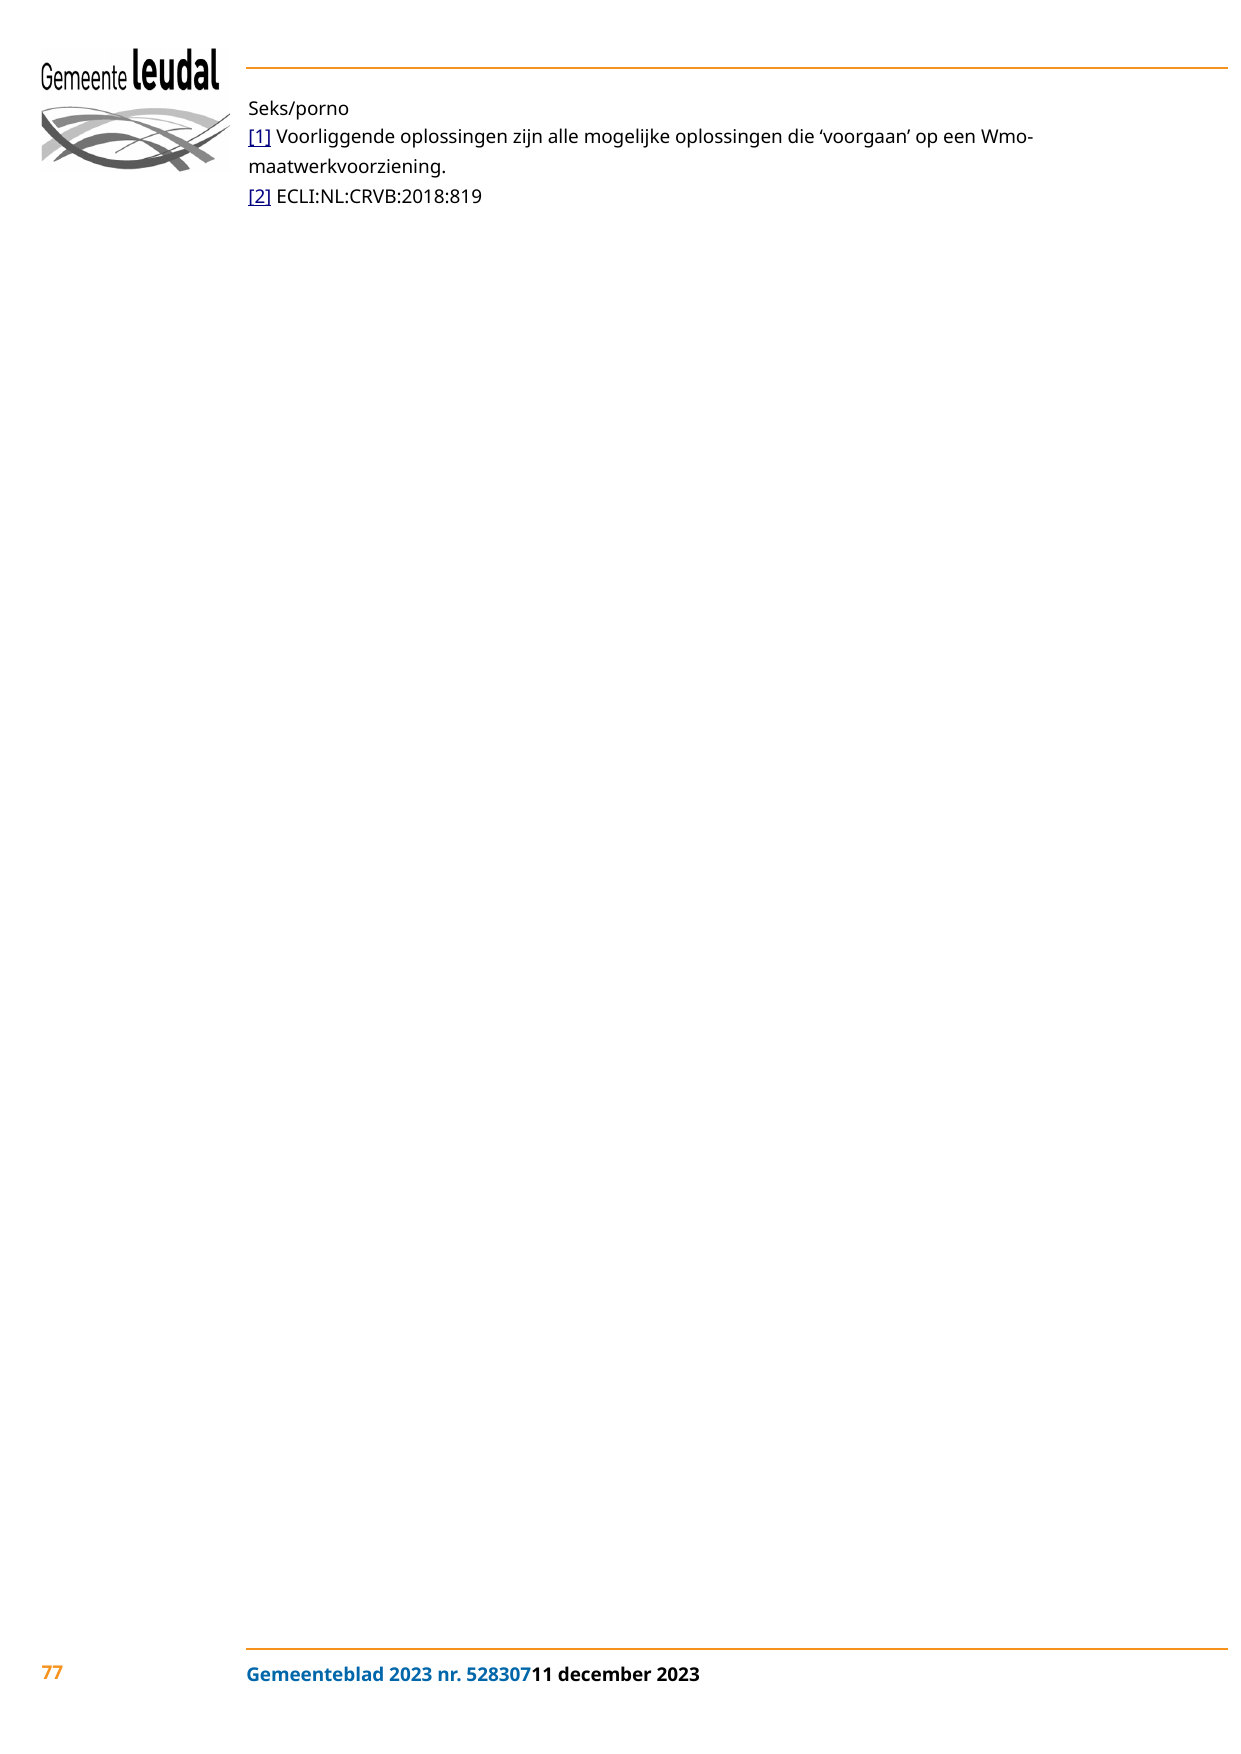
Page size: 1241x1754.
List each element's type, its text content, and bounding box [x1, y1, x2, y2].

table_cell Seks/porno [248, 95, 429, 121]
table_cell [790, 95, 971, 121]
text [1] Voorliggende oplossingen zijn alle mogelijke oplossingen die ‘voorgaan’ op een Wmo-maatwerkvoorziening. [248, 124, 1152, 179]
picture [41, 47, 231, 172]
table_cell [609, 95, 790, 121]
text [2] ECLI:NL:CRVB:2018:819 [248, 183, 1152, 209]
table_cell [971, 95, 1152, 121]
table_cell [429, 95, 609, 121]
